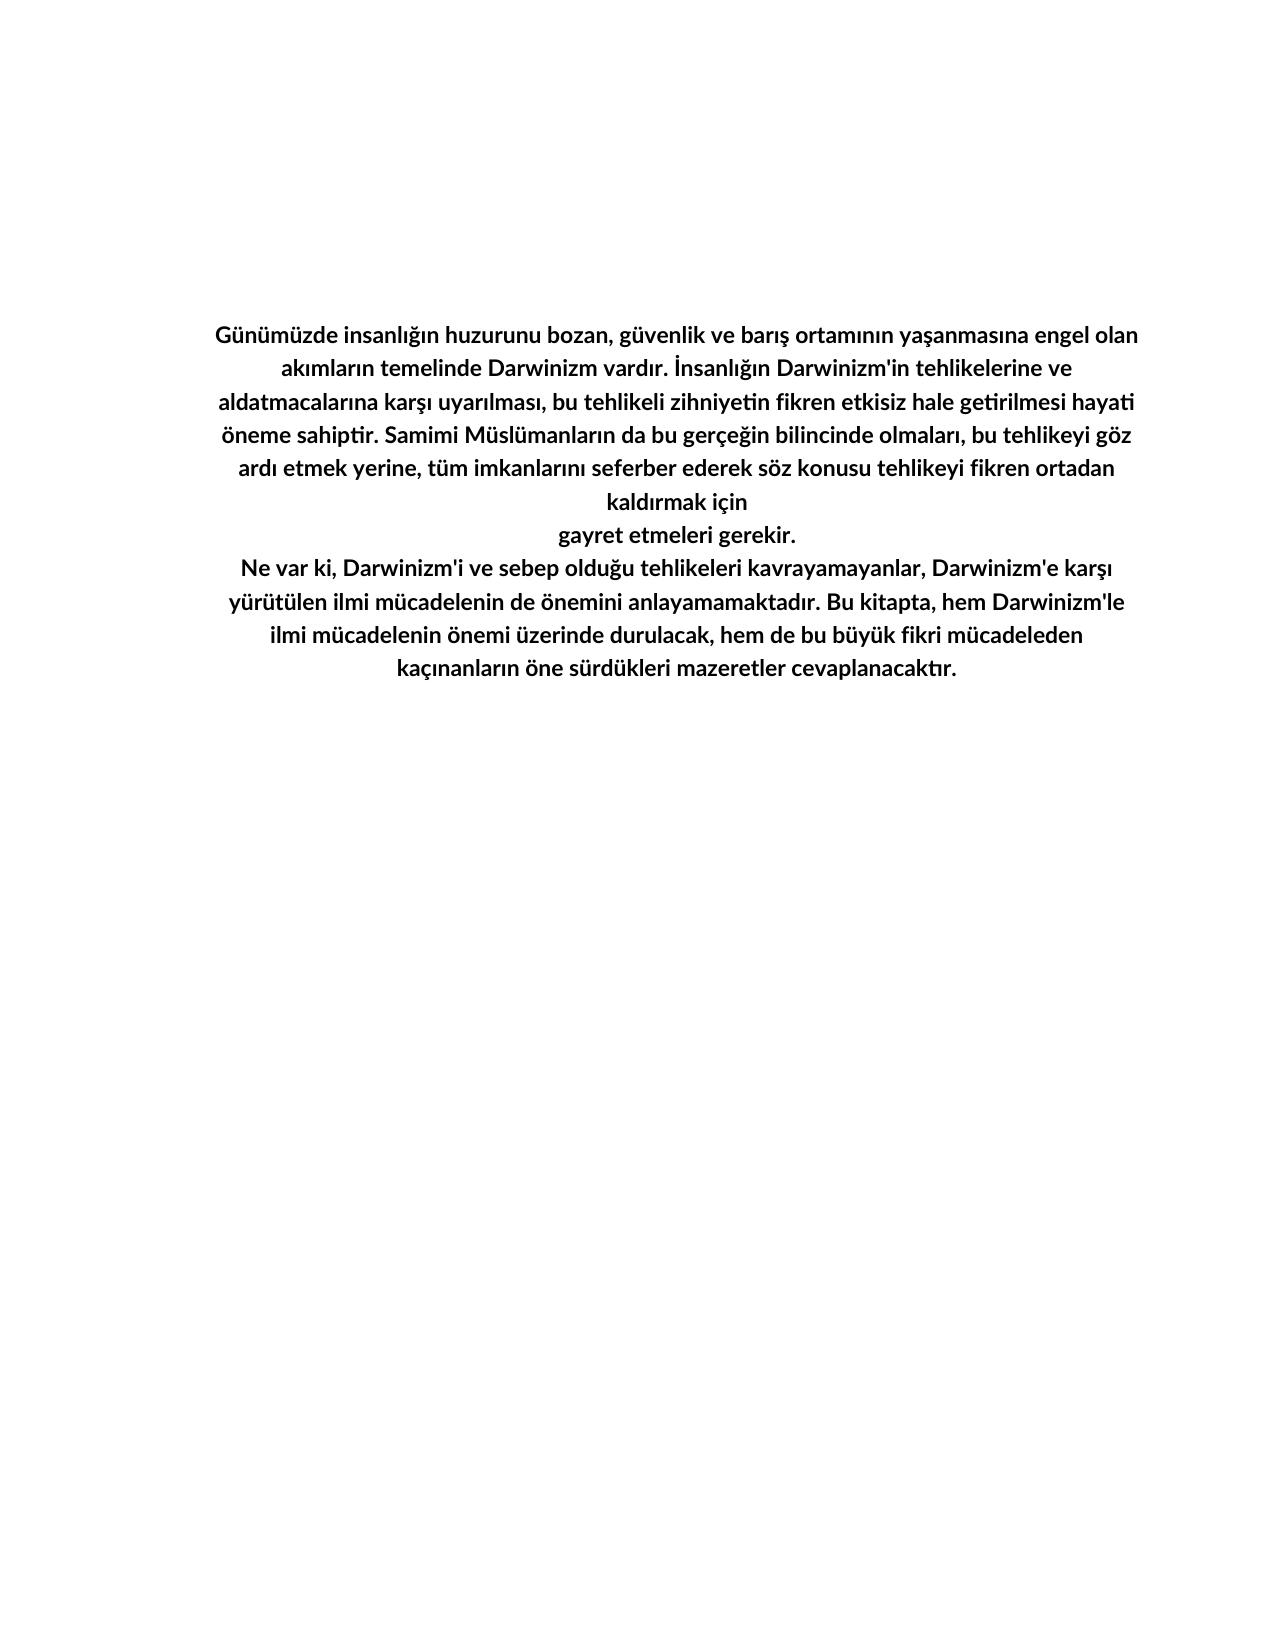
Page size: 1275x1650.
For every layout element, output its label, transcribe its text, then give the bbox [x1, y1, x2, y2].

text gayret etmeleri gerekir. [209, 517, 1145, 550]
text Ne var ki, Darwinizm'i ve sebep olduğu tehlikeleri kavrayamayanlar, Darwinizm'e karşı yürütülen ilmi mücadelenin de önemini anlayamamaktadır. Bu kitapta, hem Darwinizm'le ilmi mücadelenin önemi üzerinde durulacak, hem de bu büyük fikri mücadeleden kaçınanların öne sürdükleri mazeretler cevaplanacaktır. [209, 550, 1145, 683]
text Günümüzde insanlığın huzurunu bozan, güvenlik ve barış ortamının yaşanmasına engel olan akımların temelinde Darwinizm vardır. İnsanlığın Darwinizm'in tehlikelerine ve aldatmacalarına karşı uyarılması, bu tehlikeli zihniyetin fikren etkisiz hale getirilmesi hayati öneme sahiptir. Samimi Müslümanların da bu gerçeğin bilincinde olmaları, bu tehlikeyi göz ardı etmek yerine, tüm imkanlarını seferber ederek söz konusu tehlikeyi fikren ortadan kaldırmak için [209, 317, 1145, 517]
